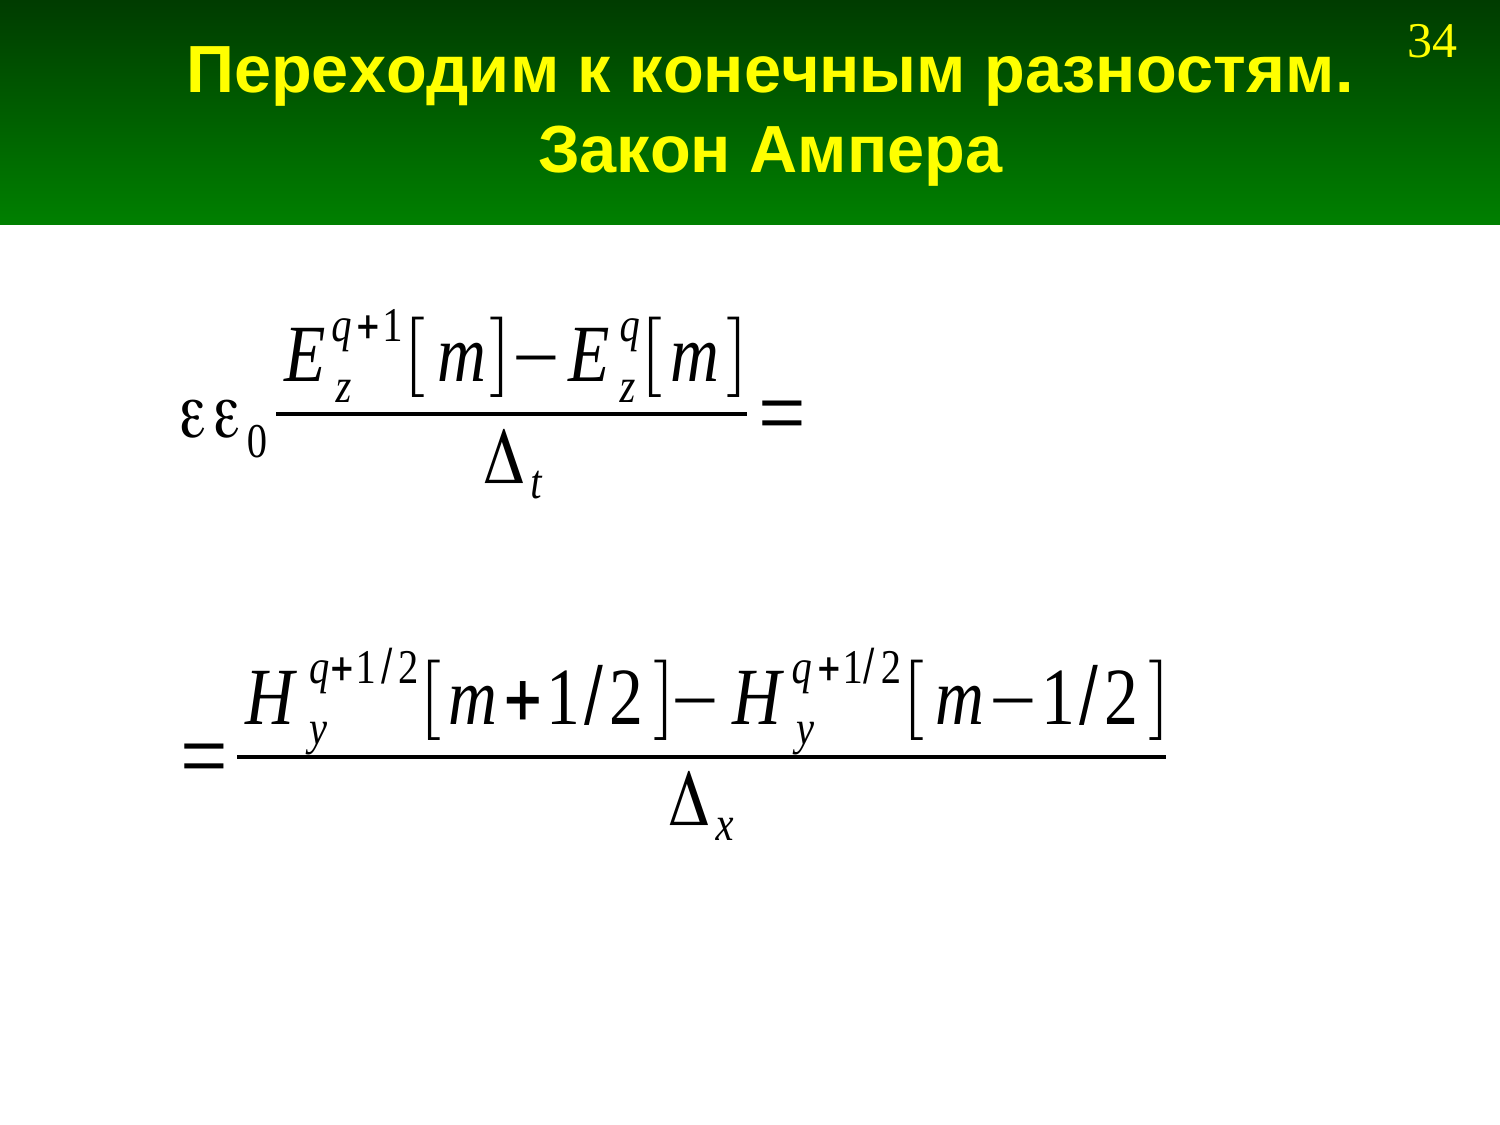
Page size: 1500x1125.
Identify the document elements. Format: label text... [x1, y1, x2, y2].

chart [160, 637, 1186, 854]
title Переходим к конечным разностям. Закон Ампера [100, 0, 1441, 249]
chart [162, 295, 825, 512]
